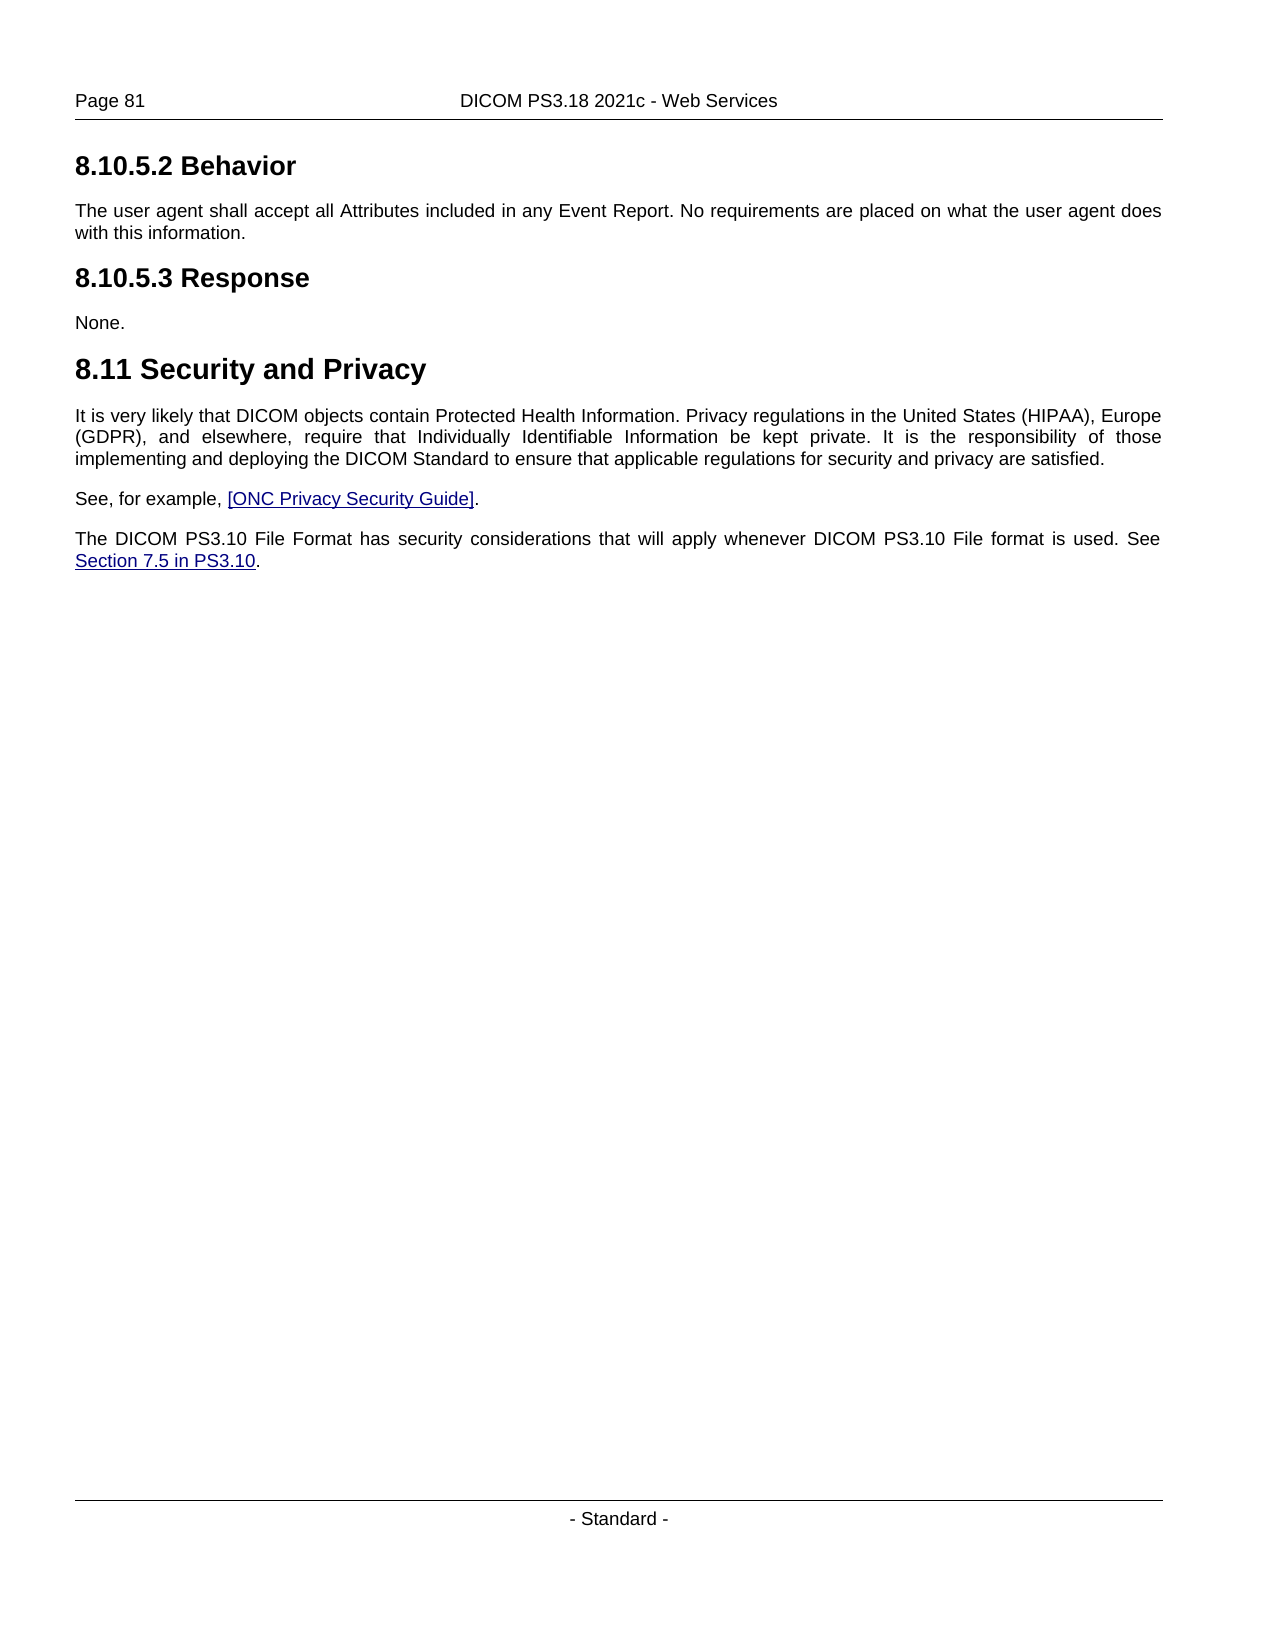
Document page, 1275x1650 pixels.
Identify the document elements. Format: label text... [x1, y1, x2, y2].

text 8.11 Security and Privacy [75, 352, 1162, 386]
text 8.10.5.2 Behavior [75, 150, 1162, 181]
text None. [75, 312, 1162, 333]
text The DICOM PS3.10 File Format has security considerations that will apply whenever DICOM PS3.10 File format is used. See Section 7.5 in PS3.10. [75, 528, 1162, 571]
text The user agent shall accept all Attributes included in any Event Report. No requirements are placed on what the user agent does with this information. [75, 200, 1162, 243]
text See, for example, [ONC Privacy Security Guide]. [75, 488, 1162, 509]
text 8.10.5.3 Response [75, 262, 1162, 293]
text It is very likely that DICOM objects contain Protected Health Information. Privacy regulations in the United States (HIPAA), Europe (GDPR), and elsewhere, require that Individually Identifiable Information be kept private. It is the responsibility of those implementing and deploying the DICOM Standard to ensure that applicable regulations for security and privacy are satisfied. [75, 404, 1162, 469]
